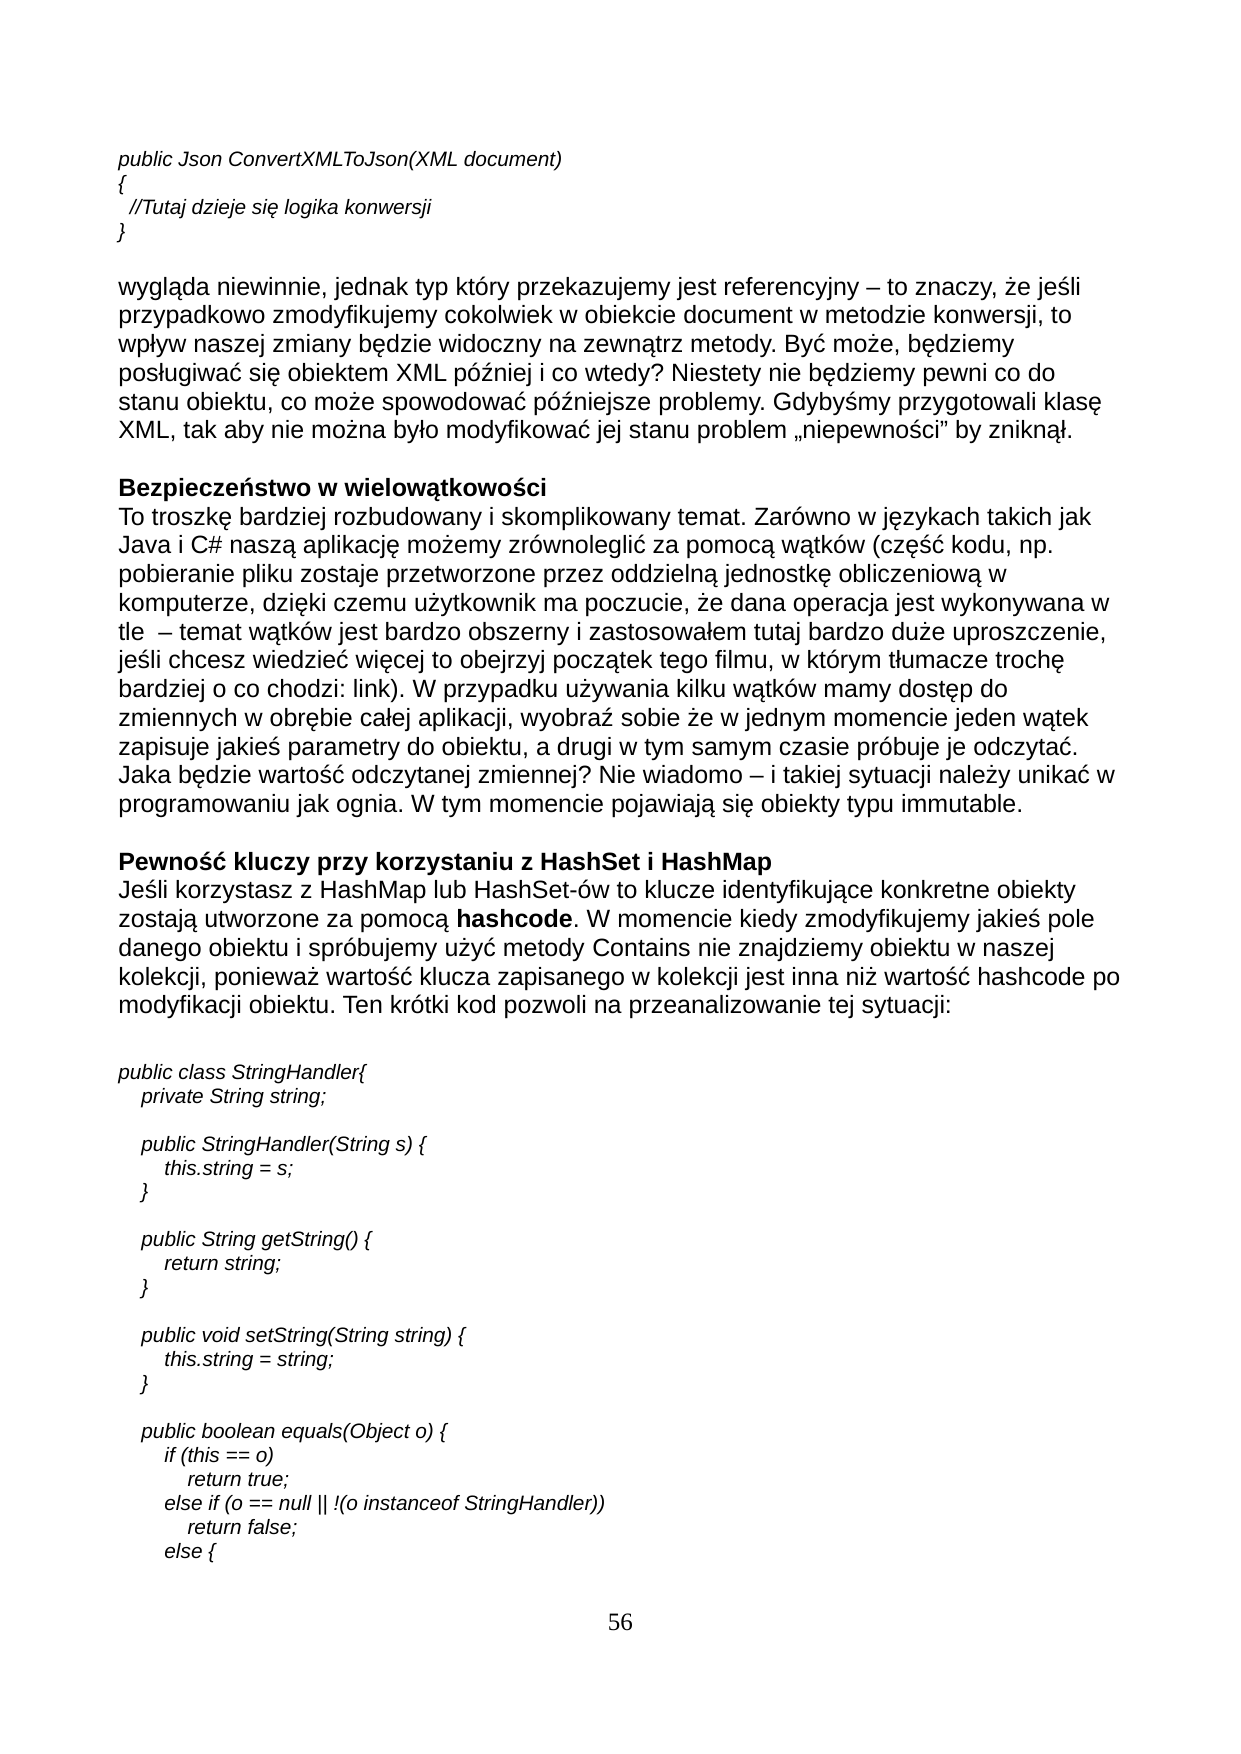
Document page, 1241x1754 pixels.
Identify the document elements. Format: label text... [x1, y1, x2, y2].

text wygląda niewinnie, jednak typ który przekazujemy jest referencyjny – to znaczy, że jeśli przypadkowo zmodyfikujemy cokolwiek w obiekcie document w metodzie konwersji, to wpływ naszej zmiany będzie widoczny na zewnątrz metody. Być może, będziemy posługiwać się obiektem XML później i co wtedy? Niestety nie będziemy pewni co do stanu obiektu, co może spowodować późniejsze problemy. Gdybyśmy przygotowali klasę XML, tak aby nie można było modyfikować jej stanu problem „niepewności” by zniknął. [118, 271, 1122, 444]
text return false; [118, 1515, 1122, 1539]
text } [118, 1275, 1122, 1299]
text else { [118, 1539, 1122, 1563]
text //Tutaj dzieje się logika konwersji [118, 195, 1122, 219]
text return string; [118, 1251, 1122, 1275]
text public boolean equals(Object o) { [118, 1419, 1122, 1443]
text if (this == o) [118, 1443, 1122, 1467]
text this.string = string; [118, 1347, 1122, 1371]
text } [118, 1179, 1122, 1203]
text else if (o == null || !(o instanceof StringHandler)) [118, 1491, 1122, 1515]
text Bezpieczeństwo w wielowątkowości [118, 473, 1122, 501]
text To troszkę bardziej rozbudowany i skomplikowany temat. Zarówno w językach takich jak Java i C# naszą aplikację możemy zrównoleglić za pomocą wątków (część kodu, np. pobieranie pliku zostaje przetworzone przez oddzielną jednostkę obliczeniową w komputerze, dzięki czemu użytkownik ma poczucie, że dana operacja jest wykonywana w tle – temat wątków jest bardzo obszerny i zastosowałem tutaj bardzo duże uproszczenie, jeśli chcesz wiedzieć więcej to obejrzyj początek tego filmu, w którym tłumacze trochę bardziej o co chodzi: link). W przypadku używania kilku wątków mamy dostęp do zmiennych w obrębie całej aplikacji, wyobraź sobie że w jednym momencie jeden wątek zapisuje jakieś parametry do obiektu, a drugi w tym samym czasie próbuje je odczytać. Jaka będzie wartość odczytanej zmiennej? Nie wiadomo – i takiej sytuacji należy unikać w programowaniu jak ognia. W tym momencie pojawiają się obiekty typu immutable. [118, 501, 1122, 818]
text Jeśli korzystasz z HashMap lub HashSet-ów to klucze identyfikujące konkretne obiekty zostają utworzone za pomocą hashcode. W momencie kiedy zmodyfikujemy jakieś pole danego obiektu i spróbujemy użyć metody Contains nie znajdziemy obiektu w naszej kolekcji, ponieważ wartość klucza zapisanego w kolekcji jest inna niż wartość hashcode po modyfikacji obiektu. Ten krótki kod pozwoli na przeanalizowanie tej sytuacji: [118, 875, 1122, 1019]
text return true; [118, 1467, 1122, 1491]
text } [118, 1371, 1122, 1395]
text { [118, 171, 1122, 195]
text public class StringHandler{ [118, 1059, 1122, 1083]
text public String getString() { [118, 1227, 1122, 1251]
text public Json ConvertXMLToJson(XML document) [118, 147, 1122, 171]
text private String string; [118, 1083, 1122, 1107]
text Pewność kluczy przy korzystaniu z HashSet i HashMap [118, 846, 1122, 875]
text public void setString(String string) { [118, 1323, 1122, 1347]
text this.string = s; [118, 1155, 1122, 1179]
text } [118, 219, 1122, 243]
text public StringHandler(String s) { [118, 1131, 1122, 1155]
